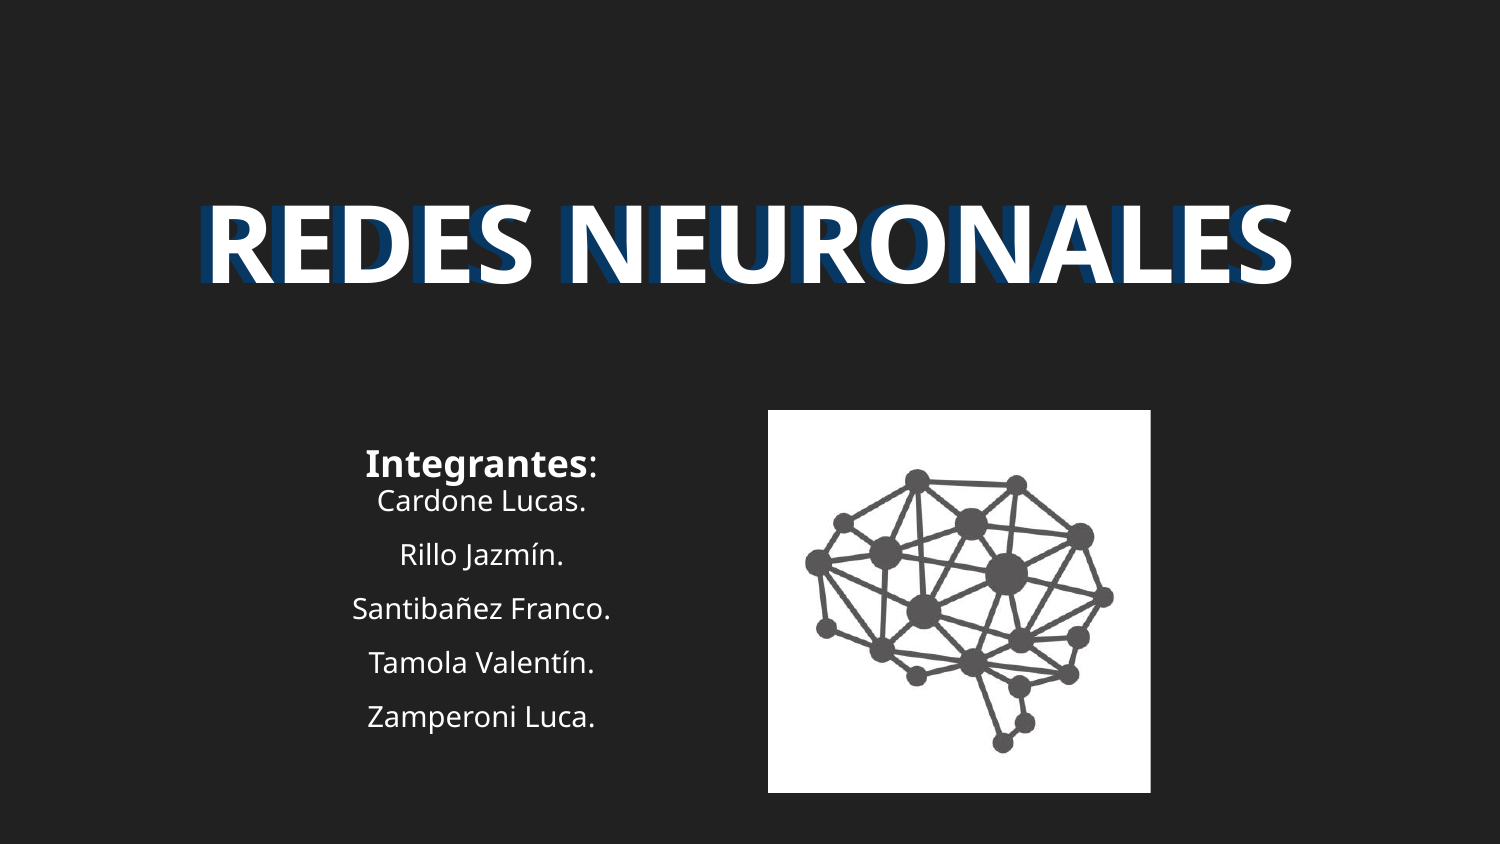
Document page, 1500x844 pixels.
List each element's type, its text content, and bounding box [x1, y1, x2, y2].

title REDES NEURONALES [51, 105, 1449, 320]
subtitle Integrantes: Cardone Lucas. Rillo Jazmín. Santibañez Franco. Tamola Valentín. Zamperoni Luca. [158, 388, 806, 771]
picture [768, 410, 1151, 793]
title REDES NEURONALES [38, 0, 1437, 320]
